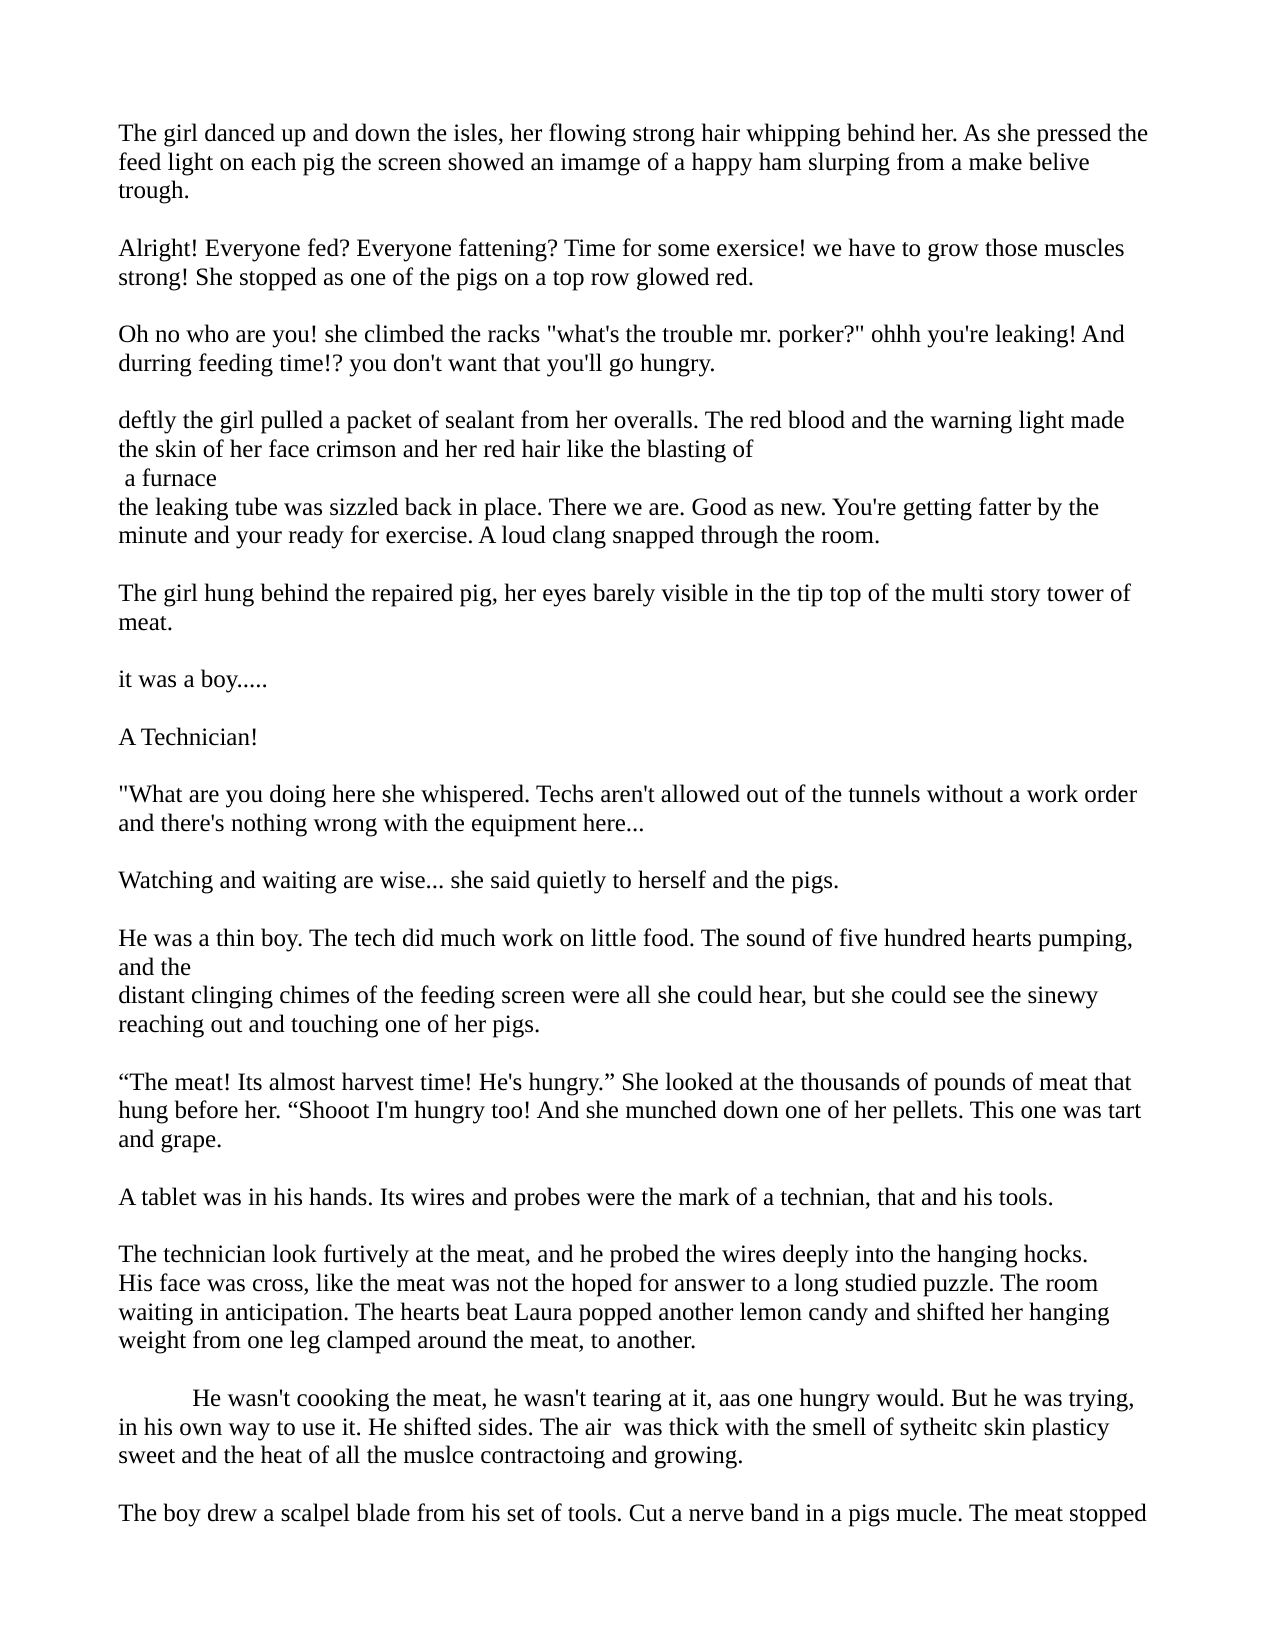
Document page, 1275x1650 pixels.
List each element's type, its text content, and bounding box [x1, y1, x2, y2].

text it was a boy..... [118, 664, 1157, 693]
text distant clinging chimes of the feeding screen were all she could hear, but she could see the sinewy reaching out and touching one of her pigs. [118, 981, 1157, 1038]
text "What are you doing here she whispered. Techs aren't allowed out of the tunnels without a work order and there's nothing wrong with the equipment here... [118, 779, 1157, 837]
text deftly the girl pulled a packet of sealant from her overalls. The red blood and the warning light made the skin of her face crimson and her red hair like the blasting of [118, 406, 1157, 463]
text Watching and waiting are wise... she said quietly to herself and the pigs. [118, 866, 1157, 894]
text A tablet was in his hands. Its wires and probes were the mark of a technian, that and his tools. [118, 1182, 1157, 1211]
text Alright! Everyone fed? Everyone fattening? Time for some exersice! we have to grow those muscles strong! She stopped as one of the pigs on a top row glowed red. [118, 233, 1157, 291]
text the leaking tube was sizzled back in place. There we are. Good as new. You're getting fatter by the minute and your ready for exercise. A loud clang snapped through the room. [118, 492, 1157, 549]
text Oh no who are you! she climbed the racks "what's the trouble mr. porker?" ohhh you're leaking! And durring feeding time!? you don't want that you'll go hungry. [118, 319, 1157, 377]
text He wasn't coooking the meat, he wasn't tearing at it, aas one hungry would. But he was trying, in his own way to use it. He shifted sides. The air was thick with the smell of sytheitc skin plasticy sweet and the heat of all the muslce contractoing and growing. [118, 1383, 1157, 1469]
text He was a thin boy. The tech did much work on little food. The sound of five hundred hearts pumping, and the [118, 923, 1157, 981]
text The technician look furtively at the meat, and he probed the wires deeply into the hanging hocks. [118, 1239, 1157, 1268]
text The boy drew a scalpel blade from his set of tools. Cut a nerve band in a pigs mucle. The meat stopped [118, 1498, 1157, 1527]
text A Technician! [118, 722, 1157, 751]
text The girl danced up and down the isles, her flowing strong hair whipping behind her. As she pressed the feed light on each pig the screen showed an imamge of a happy ham slurping from a make belive trough. [118, 118, 1157, 204]
text The girl hung behind the repaired pig, her eyes barely visible in the tip top of the multi story tower of meat. [118, 578, 1157, 636]
text “The meat! Its almost harvest time! He's hungry.” She looked at the thousands of pounds of meat that hung before her. “Shooot I'm hungry too! And she munched down one of her pellets. This one was tart and grape. [118, 1067, 1157, 1153]
text His face was cross, like the meat was not the hoped for answer to a long studied puzzle. The room waiting in anticipation. The hearts beat Laura popped another lemon candy and shifted her hanging weight from one leg clamped around the meat, to another. [118, 1268, 1157, 1354]
text a furnace [118, 463, 1157, 492]
